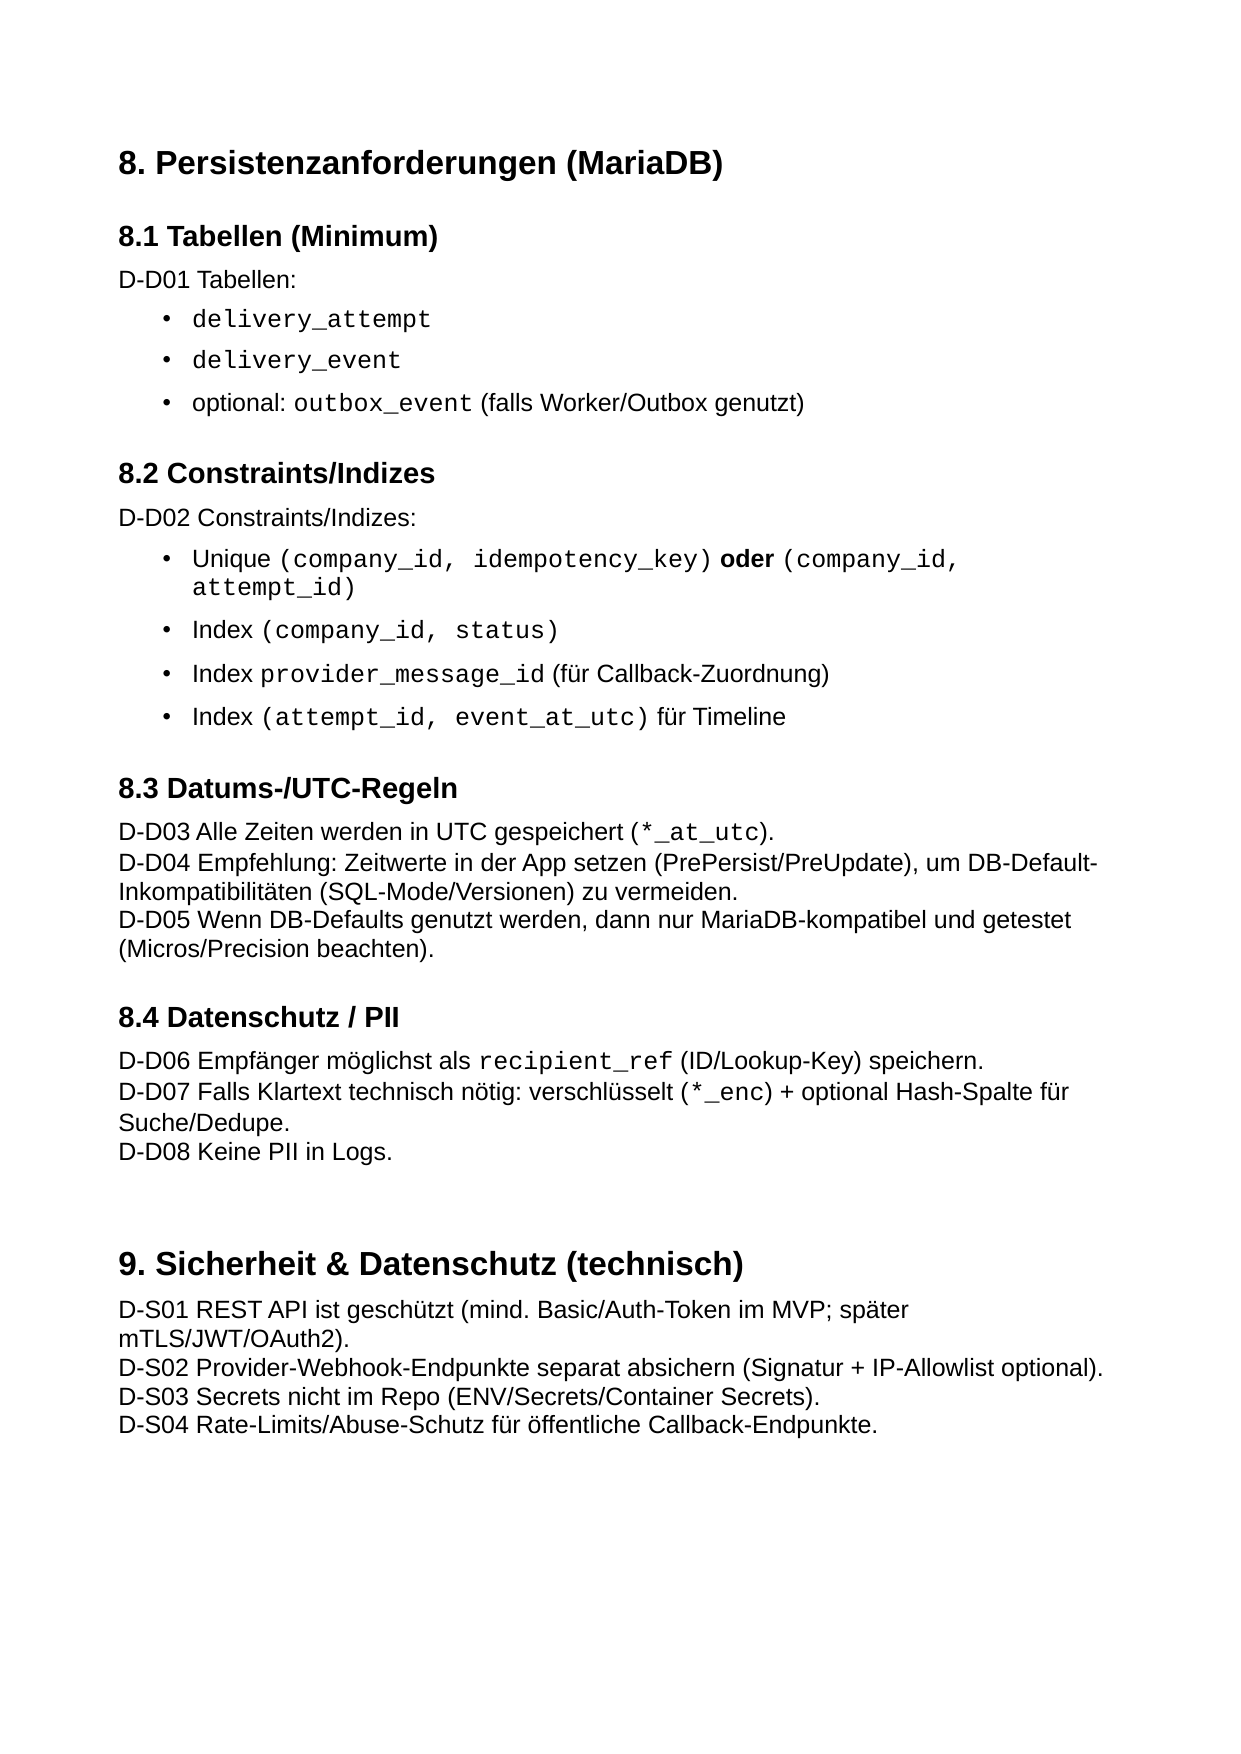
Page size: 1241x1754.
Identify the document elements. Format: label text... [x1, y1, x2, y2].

list optional: outbox_event (falls Worker/Outbox genutzt) [162, 388, 1122, 419]
subtitle 8. Persistenzanforderungen (MariaDB) [118, 143, 1122, 182]
list Unique (company_id, idempotency_key) oder (company_id, attempt_id) [162, 544, 1122, 603]
subtitle 8.2 Constraints/Indizes [118, 456, 1122, 490]
text D-S01 REST API ist geschützt (mind. Basic/Auth-Token im MVP; später mTLS/JWT/OAuth2). D-S02 Provider-Webhook-Endpunkte separat absichern (Signatur + IP-Allowlist optional). D-S03 Secrets nicht im Repo (ENV/Secrets/Container Secrets). D-S04 Rate-Limits/Abuse-Schutz für öffentliche Callback-Endpunkte. [118, 1295, 1122, 1439]
text D-D06 Empfänger möglichst als recipient_ref (ID/Lookup-Key) speichern. D-D07 Falls Klartext technisch nötig: verschlüsselt (*_enc) + optional Hash-Spalte für Suche/Dedupe. D-D08 Keine PII in Logs. [118, 1046, 1122, 1166]
subtitle 8.4 Datenschutz / PII [118, 1000, 1122, 1034]
list delivery_event [162, 347, 1122, 376]
text D-D03 Alle Zeiten werden in UTC gespeichert (*_at_utc). D-D04 Empfehlung: Zeitwerte in der App setzen (PrePersist/PreUpdate), um DB-Default-Inkompatibilitäten (SQL-Mode/Versionen) zu vermeiden. D-D05 Wenn DB-Defaults genutzt werden, dann nur MariaDB-kompatibel und getestet (Micros/Precision beachten). [118, 817, 1122, 963]
list Index (company_id, status) [162, 616, 1122, 646]
subtitle 8.3 Datums-/UTC-Regeln [118, 771, 1122, 804]
text D-D02 Constraints/Indizes: [118, 502, 1122, 531]
list delivery_attempt [162, 306, 1122, 335]
subtitle 8.1 Tabellen (Minimum) [118, 219, 1122, 253]
subtitle 9. Sicherheit & Datenschutz (technisch) [118, 1244, 1122, 1283]
list Index (attempt_id, event_at_utc) für Timeline [162, 702, 1122, 733]
text D-D01 Tabellen: [118, 265, 1122, 294]
list Index provider_message_id (für Callback-Zuordnung) [162, 659, 1122, 690]
